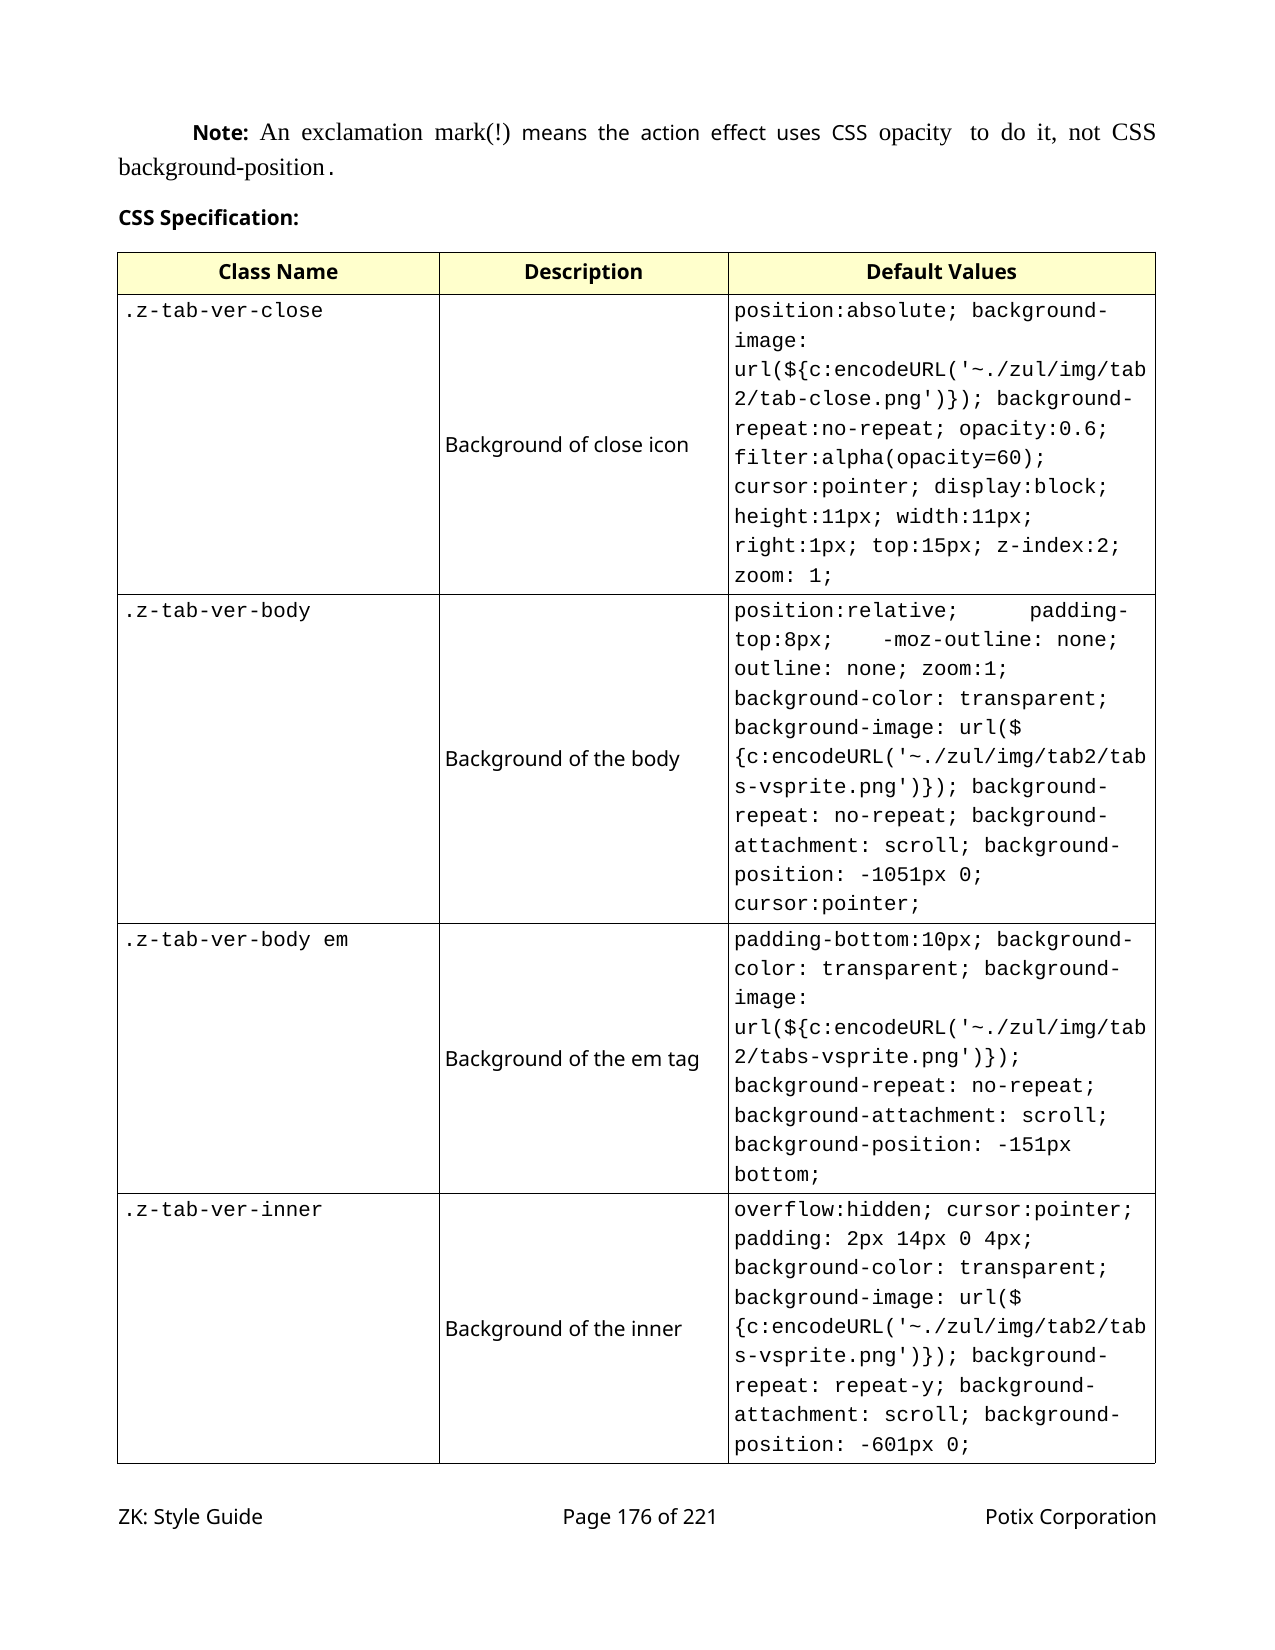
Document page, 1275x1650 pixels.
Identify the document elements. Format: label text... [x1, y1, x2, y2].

table_cell .z-tab-ver-body em [118, 924, 439, 1193]
table_cell overflow:hidden; cursor:pointer; padding: 2px 14px 0 4px; background-color: transparent; background-image: url(${c:encodeURL('~./zul/img/tab2/tabs-vsprite.png')}); background-repeat: repeat-y; background-attachment: scroll; background-position: -601px 0; [729, 1194, 1155, 1463]
table_cell .z-tab-ver-body [118, 595, 439, 923]
table_header Description [440, 253, 728, 294]
table_cell Background of the body [440, 595, 728, 923]
text Note: An exclamation mark(!) means the action effect uses CSS opacity to do it, not CSS background-position. [118, 118, 1157, 182]
table_cell Background of the em tag [440, 924, 728, 1193]
table_cell position:absolute; background-image: url(${c:encodeURL('~./zul/img/tab2/tab-close.png')}); background-repeat:no-repeat; opacity:0.6; filter:alpha(opacity=60); cursor:pointer; display:block; height:11px; width:11px; right:1px; top:15px; z-index:2; zoom: 1; [729, 295, 1155, 594]
table_cell padding-bottom:10px; background-color: transparent; background-image: url(${c:encodeURL('~./zul/img/tab2/tabs-vsprite.png')}); background-repeat: no-repeat; background-attachment: scroll; background-position: -151px bottom; [729, 924, 1155, 1193]
table_cell Background of close icon [440, 295, 728, 594]
table_cell .z-tab-ver-close [118, 295, 439, 594]
text CSS Specification: [118, 203, 1157, 231]
table_cell .z-tab-ver-inner [118, 1194, 439, 1463]
table_header Default Values [729, 253, 1155, 294]
table_cell position:relative; padding-top:8px; -moz-outline: none; outline: none; zoom:1; background-color: transparent; background-image: url(${c:encodeURL('~./zul/img/tab2/tabs-vsprite.png')}); background-repeat: no-repeat; background-attachment: scroll; background-position: -1051px 0; cursor:pointer; [729, 595, 1155, 923]
table_cell Background of the inner [440, 1194, 728, 1463]
table_header Class Name [118, 253, 439, 294]
